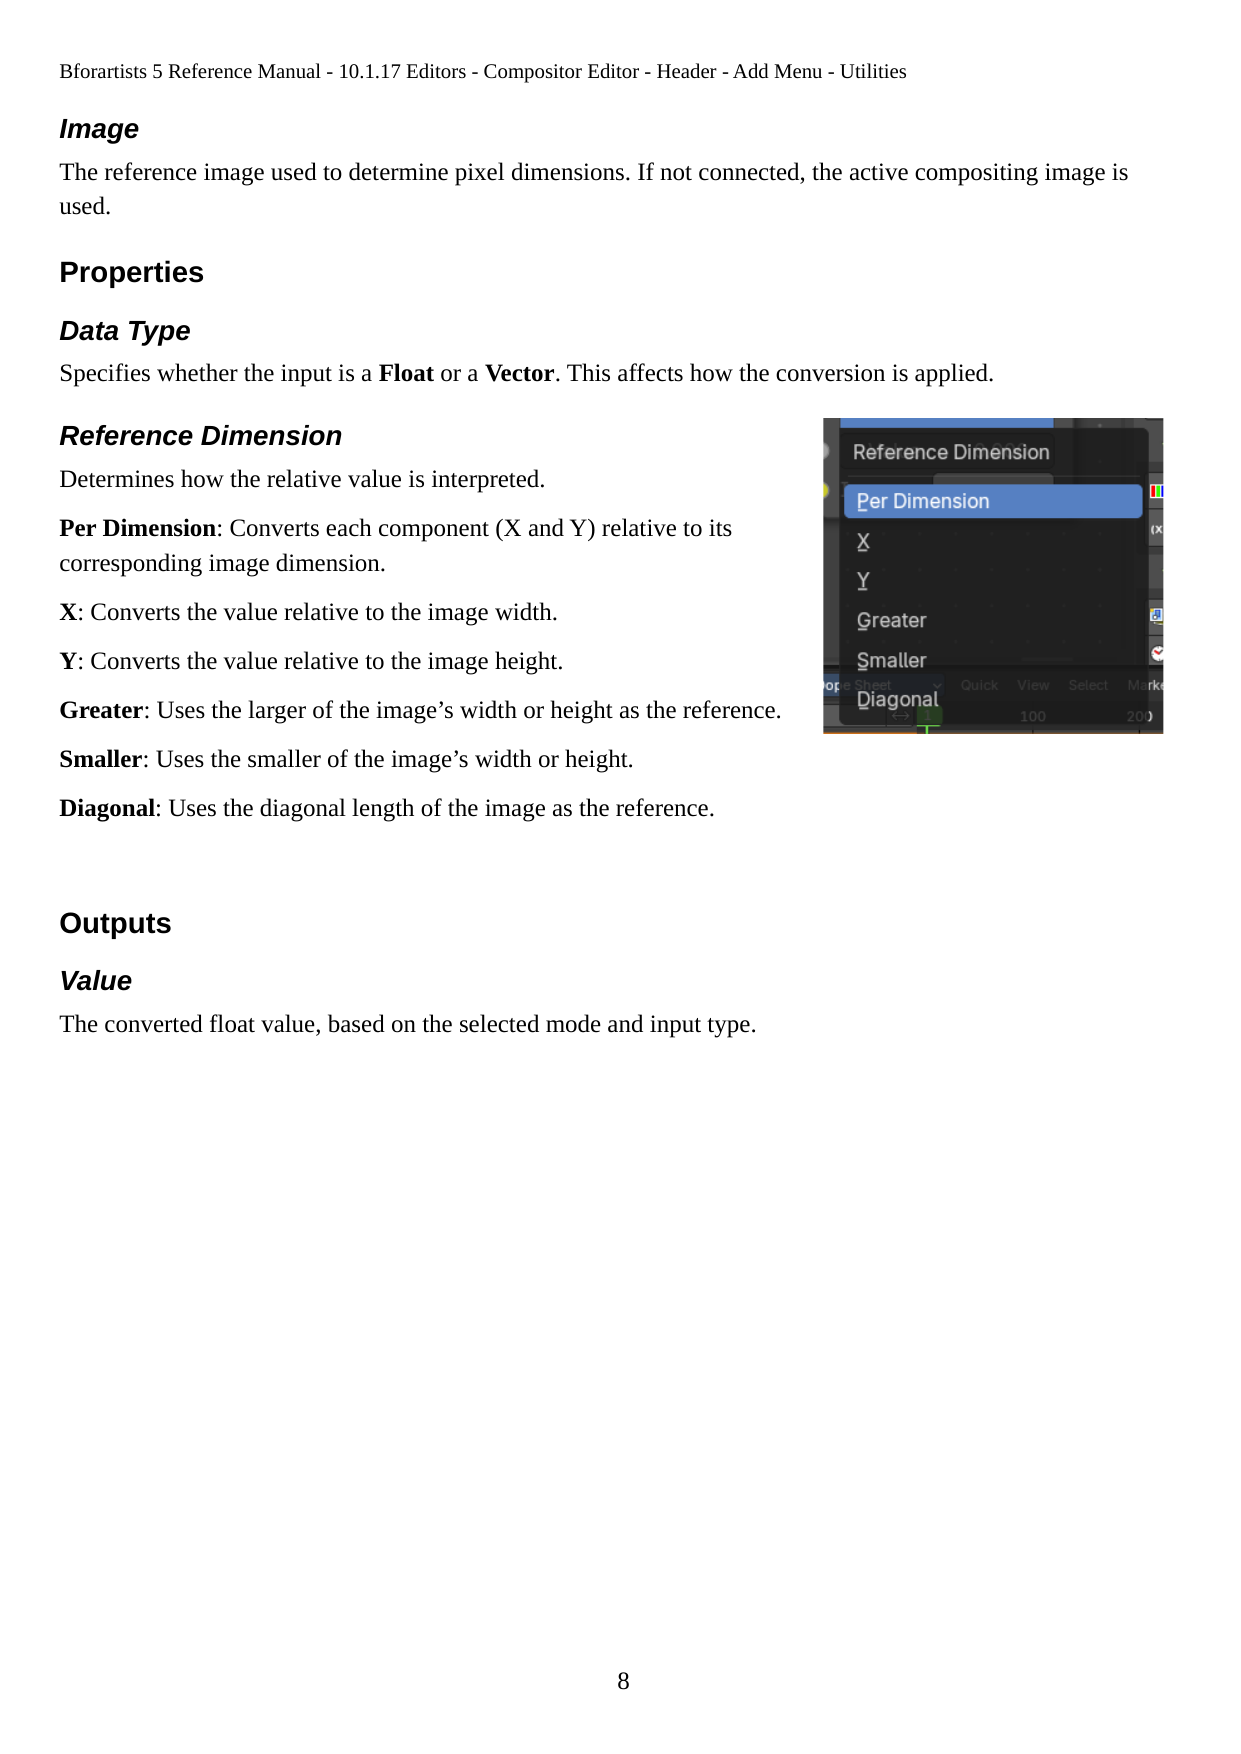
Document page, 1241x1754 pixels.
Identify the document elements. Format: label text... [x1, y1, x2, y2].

subtitle Value [59, 964, 1181, 996]
subtitle Reference Dimension [59, 420, 823, 452]
subtitle Data Type [59, 314, 1181, 346]
text Diagonal: Uses the diagonal length of the image as the reference. [59, 793, 1181, 822]
text Specifies whether the input is a Float or a Vector. This affects how the conversion is applied. [59, 358, 1181, 387]
subtitle Outputs [59, 906, 1181, 939]
subtitle Image [59, 113, 1181, 144]
picture [823, 418, 1164, 734]
text The reference image used to determine pixel dimensions. If not connected, the active compositing image is used. [59, 157, 1181, 220]
subtitle Properties [59, 255, 1181, 289]
text Determines how the relative value is interpreted. [59, 464, 823, 493]
text Y: Converts the value relative to the image height. [59, 646, 823, 674]
text Greater: Uses the larger of the image’s width or height as the reference. [59, 695, 823, 724]
text X: Converts the value relative to the image width. [59, 597, 823, 626]
subtitle [1164, 420, 1181, 452]
text Per Dimension: Converts each component (X and Y) relative to its corresponding image dimension. [59, 513, 823, 576]
text The converted float value, based on the selected mode and input type. [59, 1009, 1181, 1038]
text Smaller: Uses the smaller of the image’s width or height. [59, 744, 1181, 773]
